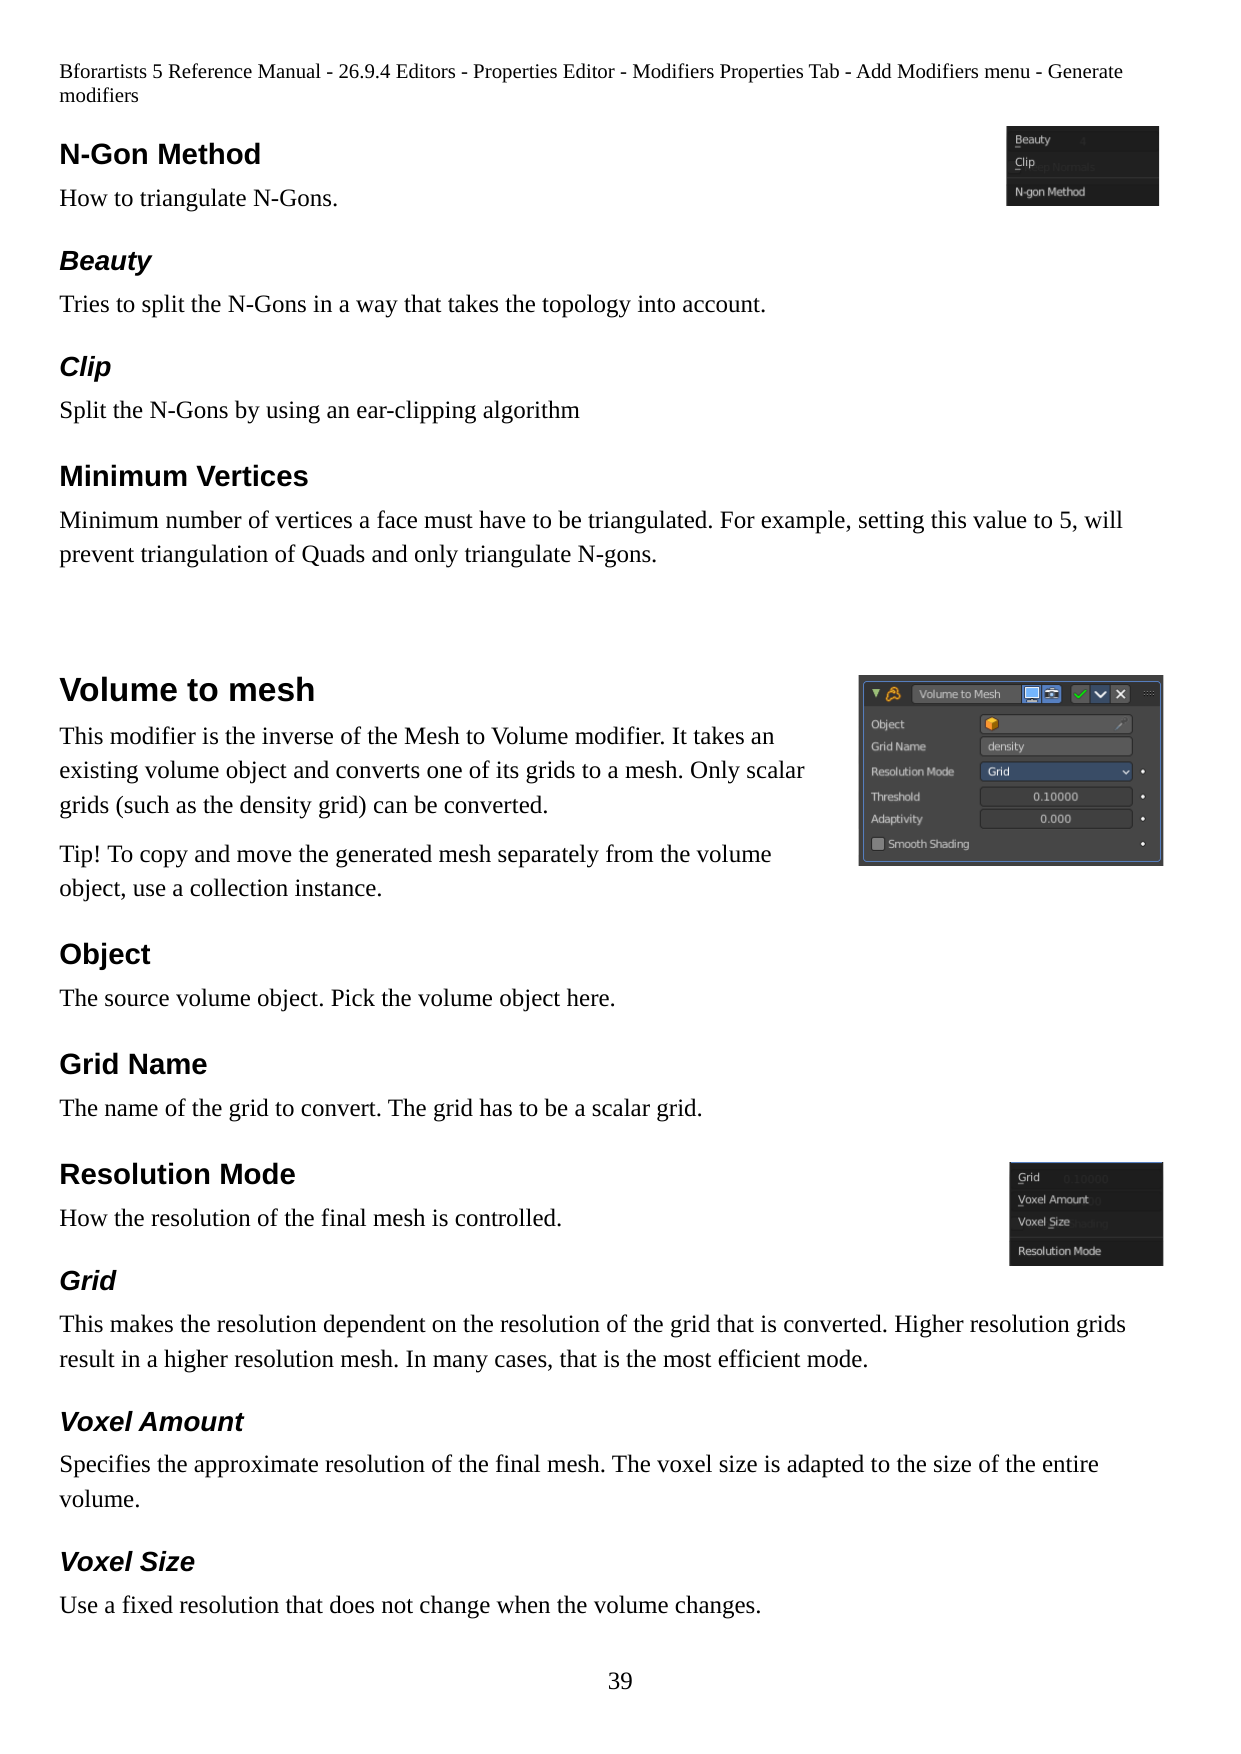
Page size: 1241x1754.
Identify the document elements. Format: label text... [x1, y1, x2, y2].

text Tries to split the N-Gons in a way that takes the topology into account. [59, 289, 1181, 318]
text Split the N-Gons by using an ear-clipping algorithm [59, 395, 1181, 423]
subtitle [1160, 137, 1181, 170]
subtitle Volume to mesh [59, 670, 1181, 708]
text The name of the grid to convert. The grid has to be a scalar grid. [59, 1093, 1181, 1122]
subtitle Object [59, 937, 1181, 971]
picture [1006, 126, 1160, 206]
text The source volume object. Pick the volume object here. [59, 983, 1181, 1012]
subtitle Grid [59, 1265, 1181, 1297]
subtitle Grid Name [59, 1047, 1181, 1081]
text How the resolution of the final mesh is controlled. [59, 1203, 1009, 1232]
text This makes the resolution dependent on the resolution of the grid that is converted. Higher resolution grids result in a higher resolution mesh. In many cases, that is the most efficient mode. [59, 1309, 1181, 1372]
subtitle Beauty [59, 244, 1181, 276]
text How to triangulate N-Gons. [59, 183, 1181, 212]
subtitle N-Gon Method [59, 137, 1006, 170]
subtitle Voxel Size [59, 1546, 1181, 1577]
subtitle Voxel Amount [59, 1405, 1181, 1437]
text Use a fixed resolution that does not change when the volume changes. [59, 1590, 1181, 1619]
text Specifies the approximate resolution of the final mesh. The voxel size is adapted to the size of the entire volume. [59, 1449, 1181, 1513]
subtitle Minimum Vertices [59, 458, 1181, 492]
text This modifier is the inverse of the Mesh to Volume modifier. It takes an existing volume object and converts one of its grids to a mesh. Only scalar grids (such as the density grid) can be converted. [59, 721, 858, 819]
subtitle Clip [59, 350, 1181, 382]
picture [1009, 1162, 1164, 1266]
text Minimum number of vertices a face must have to be triangulated. For example, setting this value to 5, will prevent triangulation of Quads and only triangulate N-gons. [59, 505, 1181, 568]
text Tip! To copy and move the generated mesh separately from the volume object, use a collection instance. [59, 839, 1181, 902]
picture [858, 675, 1164, 866]
subtitle Resolution Mode [59, 1157, 1181, 1191]
